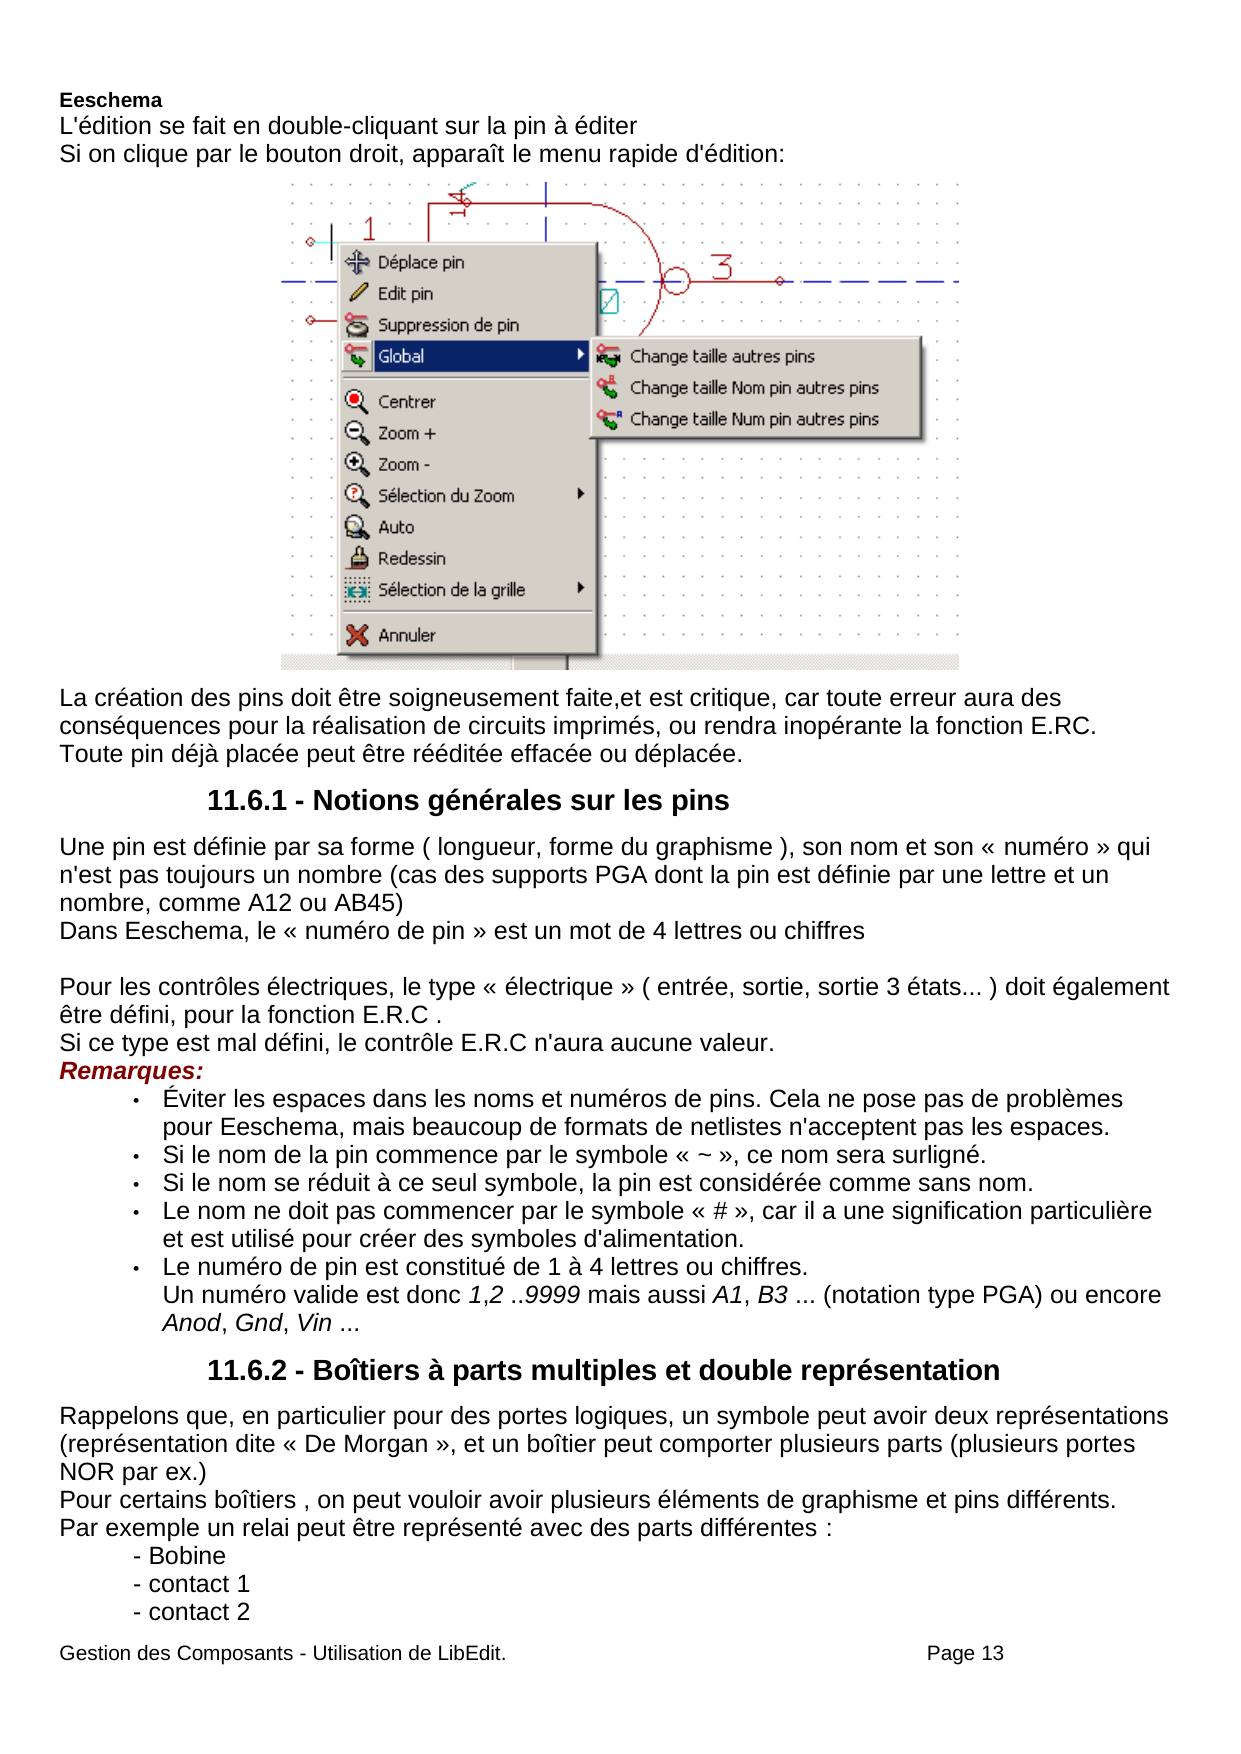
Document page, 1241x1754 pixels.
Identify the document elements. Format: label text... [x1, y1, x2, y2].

picture [281, 182, 959, 670]
text La création des pins doit être soigneusement faite,et est critique, car toute erreur aura des conséquences pour la réalisation de circuits imprimés, ou rendra inopérante la fonction E.RC. [59, 684, 1181, 740]
list Si le nom se réduit à ce seul symbole, la pin est considérée comme sans nom. [133, 1169, 1181, 1197]
text - Bobine [133, 1542, 1181, 1570]
text - contact 2 [133, 1598, 1181, 1626]
subtitle Boîtiers à parts multiples et double représentation [133, 1353, 1181, 1386]
text Par exemple un relai peut être représenté avec des parts différentes : [59, 1514, 1181, 1542]
text - contact 1 [133, 1570, 1181, 1598]
text Pour les contrôles électriques, le type « électrique » ( entrée, sortie, sortie 3 états... ) doit également être défini, pour la fonction E.R.C . [59, 973, 1181, 1029]
text Si ce type est mal défini, le contrôle E.R.C n'aura aucune valeur. [59, 1029, 1181, 1057]
subtitle Notions générales sur les pins [133, 784, 1181, 817]
text Pour certains boîtiers , on peut vouloir avoir plusieurs éléments de graphisme et pins différents. [59, 1486, 1181, 1514]
list Le nom ne doit pas commencer par le symbole « # », car il a une signification particulière et est utilisé pour créer des symboles d'alimentation. [133, 1197, 1181, 1253]
list Éviter les espaces dans les noms et numéros de pins. Cela ne pose pas de problèmes pour Eeschema, mais beaucoup de formats de netlistes n'acceptent pas les espaces. [133, 1085, 1181, 1141]
text Rappelons que, en particulier pour des portes logiques, un symbole peut avoir deux représentations (représentation dite « De Morgan », et un boîtier peut comporter plusieurs parts (plusieurs portes NOR par ex.) [59, 1402, 1181, 1486]
text Une pin est définie par sa forme ( longueur, forme du graphisme ), son nom et son « numéro » qui n'est pas toujours un nombre (cas des supports PGA dont la pin est définie par une lettre et un nombre, comme A12 ou AB45) [59, 833, 1181, 917]
text Toute pin déjà placée peut être rééditée effacée ou déplacée. [59, 740, 1181, 768]
text Remarques: [59, 1057, 1181, 1085]
text L'édition se fait en double-cliquant sur la pin à éditer [59, 112, 1181, 140]
text Dans Eeschema, le « numéro de pin » est un mot de 4 lettres ou chiffres [59, 917, 1181, 945]
list Le numéro de pin est constitué de 1 à 4 lettres ou chiffres. Un numéro valide est donc 1,2 ..9999 mais aussi A1, B3 ... (notation type PGA) ou encore Anod, Gnd, Vin ... [133, 1253, 1181, 1337]
list Si le nom de la pin commence par le symbole « ~ », ce nom sera surligné. [133, 1141, 1181, 1169]
text Si on clique par le bouton droit, apparaît le menu rapide d'édition: [59, 140, 1181, 168]
